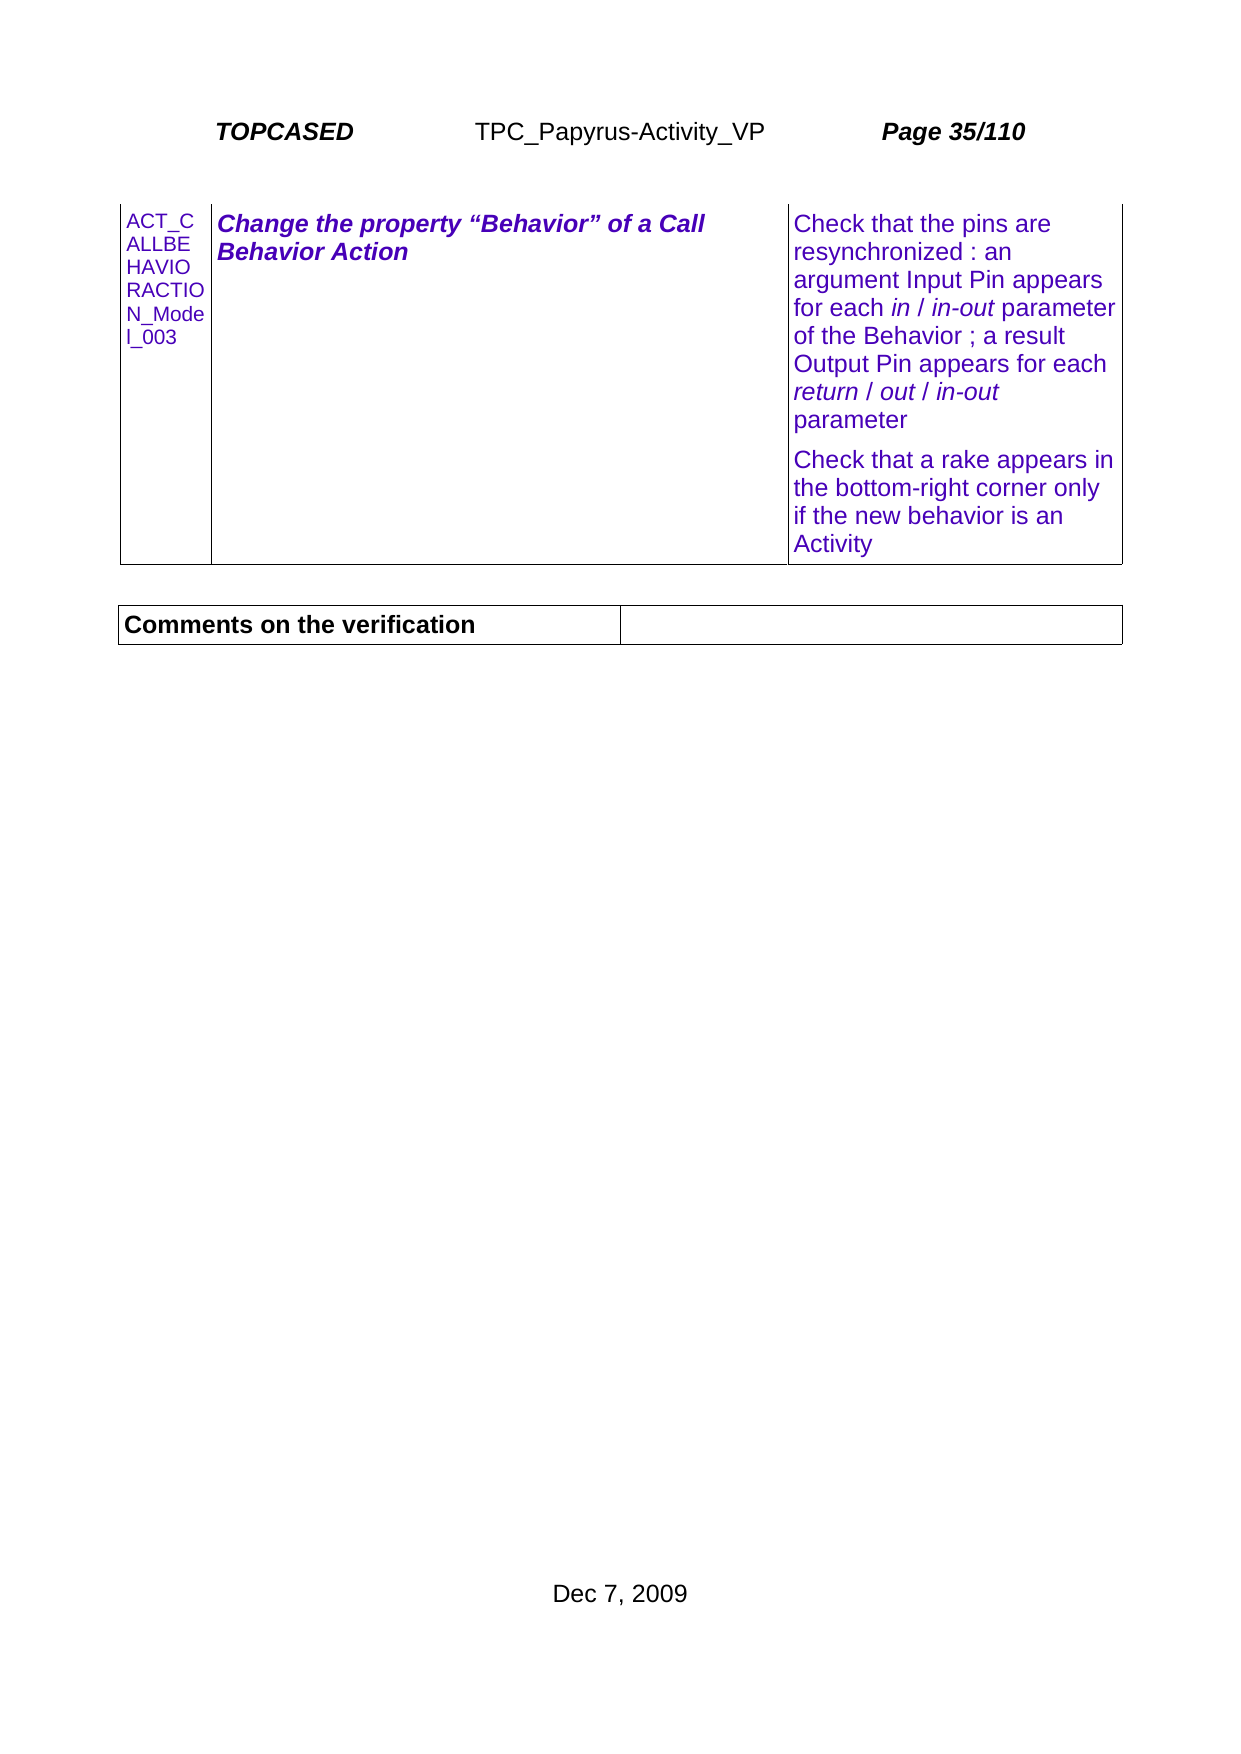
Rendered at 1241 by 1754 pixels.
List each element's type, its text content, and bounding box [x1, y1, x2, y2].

table_cell ACT_CALLBEHAVIORACTION_Model_003 [121, 204, 211, 564]
table_cell Check that the pins are resynchronized : an argument Input Pin appears for each in / in-out parameter of the Behavior ; a result Output Pin appears for each return / out / in-out parameter Check that a rake appears in the bottom-right corner only if the new behavior is an Activity [789, 204, 1122, 564]
table_header [621, 606, 1122, 644]
table_cell Change the property “Behavior” of a Call Behavior Action [212, 204, 787, 564]
table_header Comments on the verification [119, 606, 620, 644]
